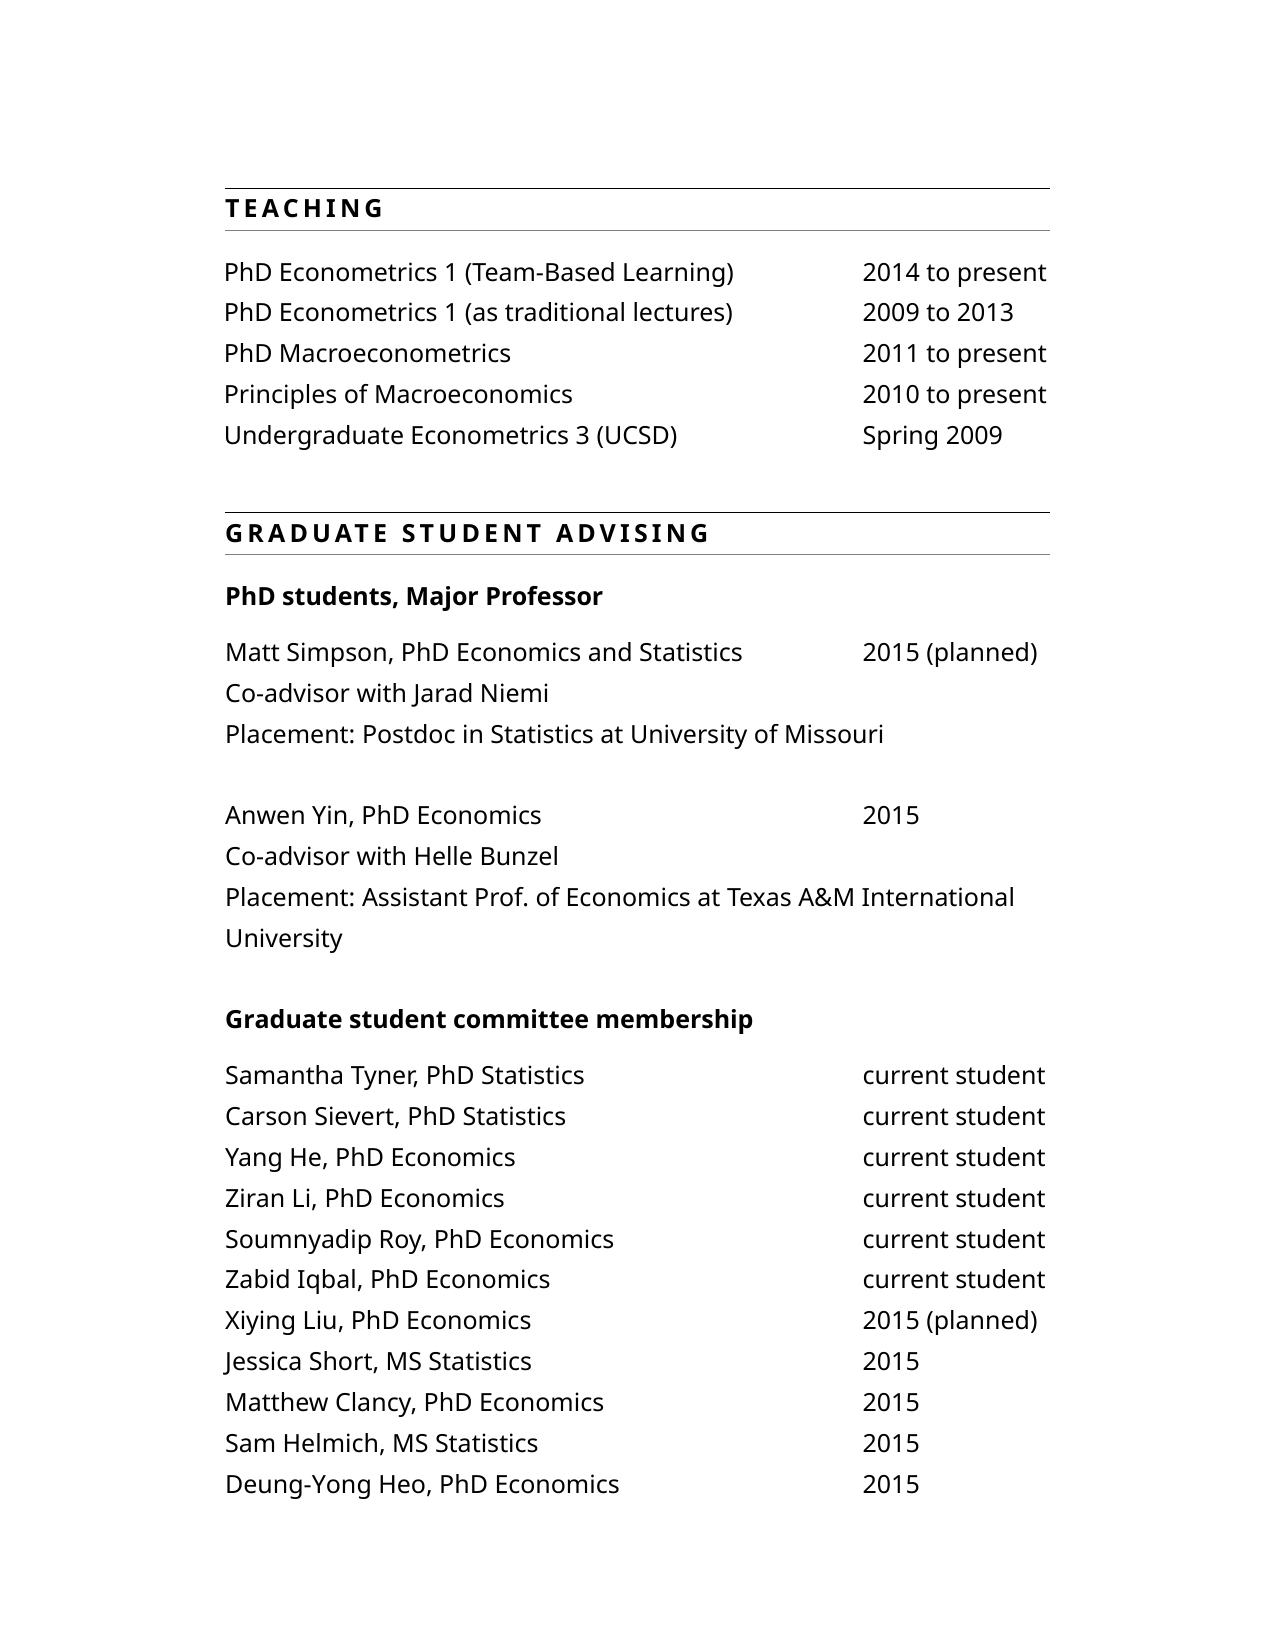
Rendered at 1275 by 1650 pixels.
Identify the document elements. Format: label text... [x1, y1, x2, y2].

text Jessica Short, MS Statistics 2015 [225, 1344, 1050, 1378]
text Ziran Li, PhD Economics current student [225, 1180, 1050, 1214]
text PhD Econometrics 1 (as traditional lectures) 2009 to 2013 [223, 295, 1050, 329]
text Co-advisor with Helle Bunzel [225, 839, 1050, 873]
text GRADUATE STUDENT ADVISING [225, 513, 1050, 554]
text Co-advisor with Jarad Niemi [225, 675, 1050, 709]
text Matthew Clancy, PhD Economics 2015 [225, 1384, 1050, 1419]
text Anwen Yin, PhD Economics 2015 [225, 798, 1050, 832]
text Placement: Postdoc in Statistics at University of Missouri [225, 716, 1050, 750]
text Carson Sievert, PhD Statistics current student [225, 1099, 1050, 1133]
text Graduate student committee membership [206, 1002, 1050, 1036]
text Soumnyadip Roy, PhD Economics current student [225, 1221, 1050, 1255]
text Matt Simpson, PhD Economics and Statistics 2015 (planned) [225, 634, 1050, 669]
text PhD Macroeconometrics 2011 to present [223, 336, 1050, 370]
text TEACHING [225, 189, 1050, 230]
text Xiying Liu, PhD Economics 2015 (planned) [225, 1303, 1050, 1337]
text Deung-Yong Heo, PhD Economics 2015 [225, 1466, 1050, 1500]
text Zabid Iqbal, PhD Economics current student [225, 1262, 1050, 1296]
text PhD students, Major Professor [206, 579, 1050, 613]
text PhD Econometrics 1 (Team-Based Learning) 2014 to present [223, 254, 1050, 288]
text Principles of Macroeconomics 2010 to present [223, 377, 1050, 411]
text Sam Helmich, MS Statistics 2015 [225, 1425, 1050, 1459]
text Yang He, PhD Economics current student [225, 1139, 1050, 1174]
text Placement: Assistant Prof. of Economics at Texas A&M International University [225, 879, 1050, 954]
text Samantha Tyner, PhD Statistics current student [225, 1058, 1050, 1092]
text Undergraduate Econometrics 3 (UCSD) Spring 2009 [223, 418, 1050, 452]
